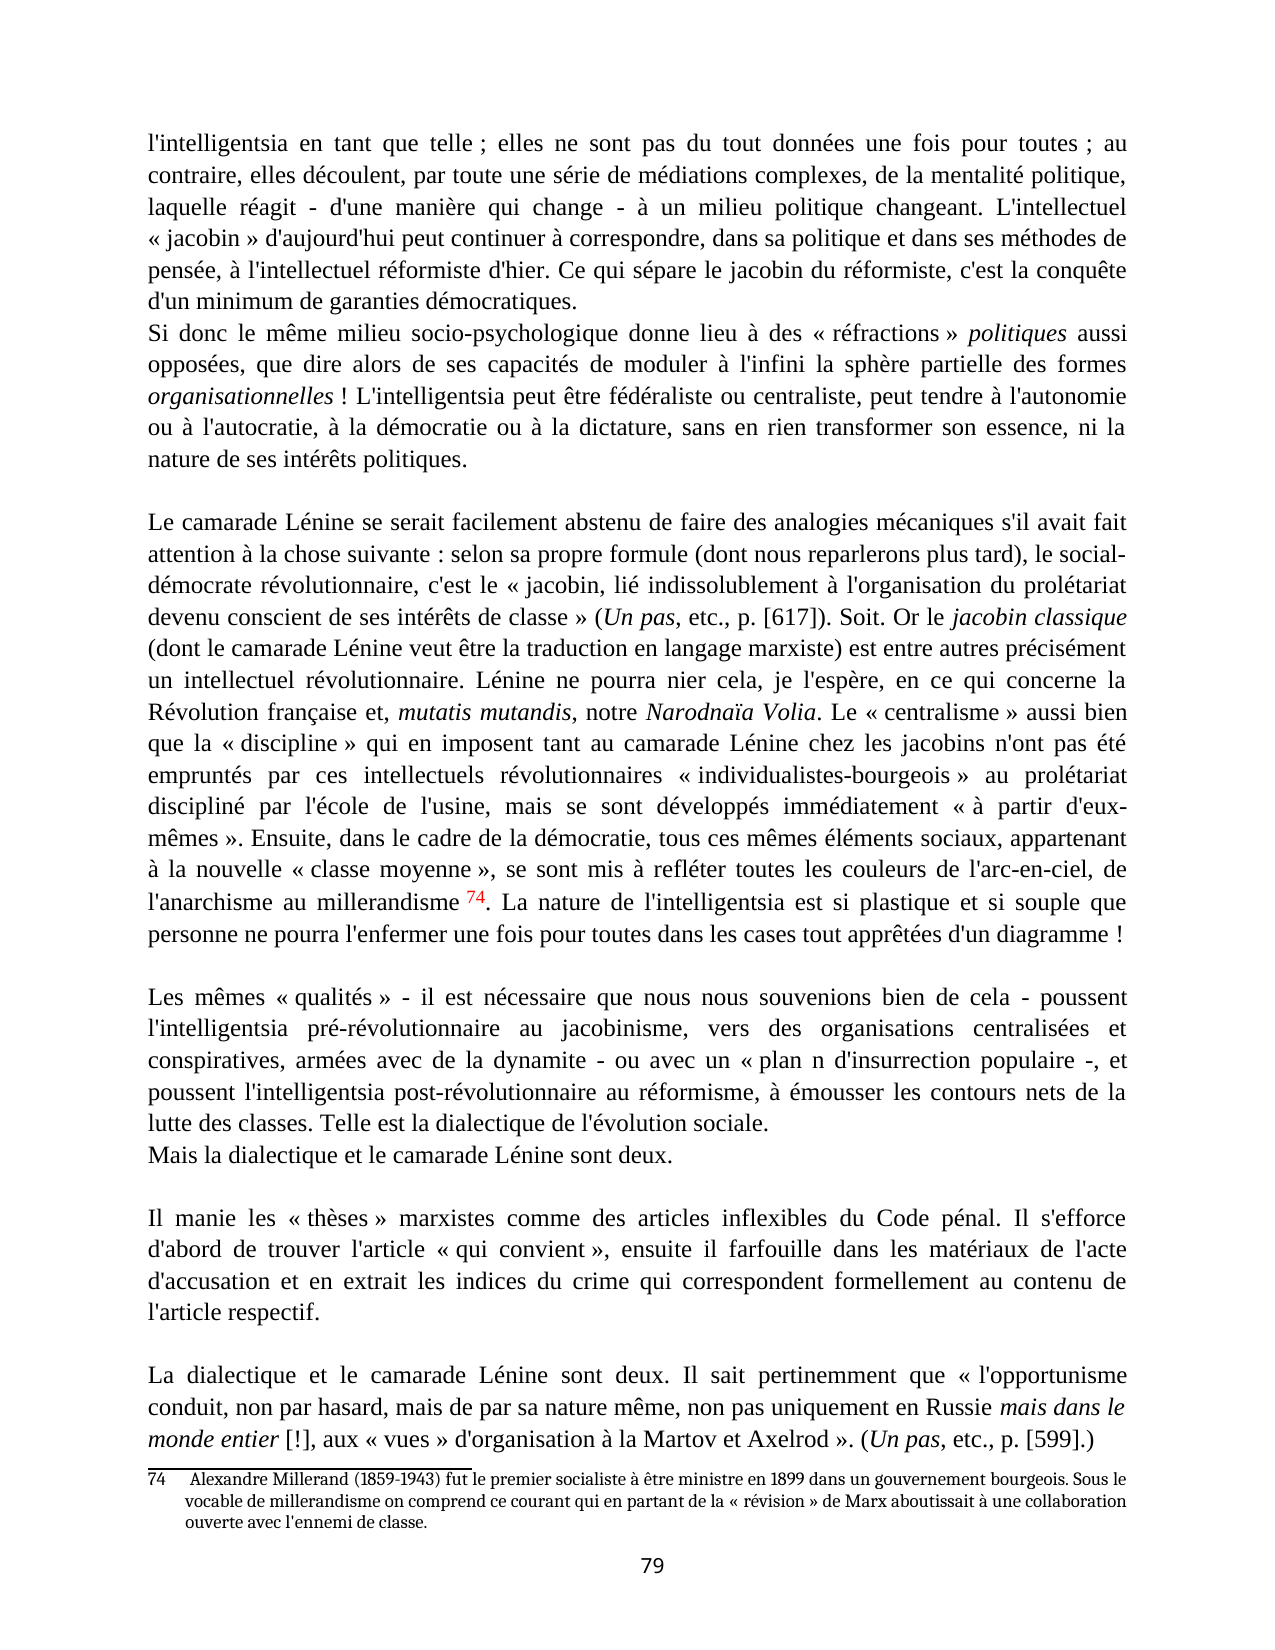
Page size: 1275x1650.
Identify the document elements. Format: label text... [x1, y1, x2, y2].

text Alexandre Millerand (1859-1943) fut le premier socialiste à être ministre en 1899 dans un gouvernement bourgeois. Sous le vocable de millerandisme on comprend ce courant qui en partant de la « révision » de Marx aboutissait à une collaboration ouverte avec l'ennemi de classe. [148, 1469, 1127, 1534]
text Si donc le même milieu socio-psychologique donne lieu à des « réfractions » politiques aussi opposées, que dire alors de ses capacités de moduler à l'infini la sphère partielle des formes organisationnelles ! L'intelligentsia peut être fédéraliste ou centraliste, peut tendre à l'autonomie ou à l'autocratie, à la démocratie ou à la dictature, sans en rien transformer son essence, ni la nature de ses intérêts politiques. [148, 318, 1127, 473]
text Le camarade Lénine se serait facilement abstenu de faire des analogies mécaniques s'il avait fait attention à la chose suivante : selon sa propre formule (dont nous reparlerons plus tard), le social-démocrate révolutionnaire, c'est le « jacobin, lié indissolublement à l'organisation du prolétariat devenu conscient de ses intérêts de classe » (Un pas, etc., p. [617]). Soit. Or le jacobin classique (dont le camarade Lénine veut être la traduction en langage marxiste) est entre autres précisément un intellectuel révolutionnaire. Lénine ne pourra nier cela, je l'espère, en ce qui concerne la Révolution française et, mutatis mutandis, notre Narodnaïa Volia. Le « centralisme » aussi bien que la « discipline » qui en imposent tant au camarade Lénine chez les jacobins n'ont pas été empruntés par ces intellectuels révolutionnaires « individualistes-bourgeois » au prolétariat discipliné par l'école de l'usine, mais se sont développés immédiatement « à partir d'eux-mêmes ». Ensuite, dans le cadre de la démocratie, tous ces mêmes éléments sociaux, appartenant à la nouvelle « classe moyenne », se sont mis à refléter toutes les couleurs de l'arc-en-ciel, de l'anarchisme au millerandisme . La nature de l'intelligentsia est si plastique et si souple que personne ne pourra l'enfermer une fois pour toutes dans les cases tout apprêtées d'un diagramme ! [148, 507, 1127, 947]
text Mais la dialectique et le camarade Lénine sont deux. [148, 1140, 1127, 1168]
text La dialectique et le camarade Lénine sont deux. Il sait pertinemment que « l'opportunisme conduit, non par hasard, mais de par sa nature même, non pas uniquement en Russie mais dans le monde entier [!], aux « vues » d'organisation à la Martov et Axelrod ». (Un pas, etc., p. [599].) [148, 1361, 1127, 1452]
text Les mêmes « qualités » ‑ il est nécessaire que nous nous souvenions bien de cela ‑ poussent l'intelligentsia pré-révolutionnaire au jacobinisme, vers des organisations centralisées et conspiratives, armées avec de la dynamite ‑ ou avec un « plan n d'insurrection populaire ‑, et poussent l'intelligentsia post-révolutionnaire au réformisme, à émousser les contours nets de la lutte des classes. Telle est la dialectique de l'évolution sociale. [148, 982, 1127, 1137]
text l'intelligentsia en tant que telle ; elles ne sont pas du tout données une fois pour toutes ; au contraire, elles découlent, par toute une série de médiations complexes, de la mentalité politique, laquelle réagit ‑ d'une manière qui change ‑ à un milieu politique changeant. L'intellectuel « jacobin » d'aujourd'hui peut continuer à correspondre, dans sa politique et dans ses méthodes de pensée, à l'intellectuel réformiste d'hier. Ce qui sépare le jacobin du réformiste, c'est la conquête d'un minimum de garanties démocratiques. [148, 128, 1127, 315]
text Il manie les « thèses » marxistes comme des articles inflexibles du Code pénal. Il s'efforce d'abord de trouver l'article « qui convient », ensuite il farfouille dans les matériaux de l'acte d'accusation et en extrait les indices du crime qui correspondent formellement au contenu de l'article respectif. [148, 1203, 1127, 1326]
